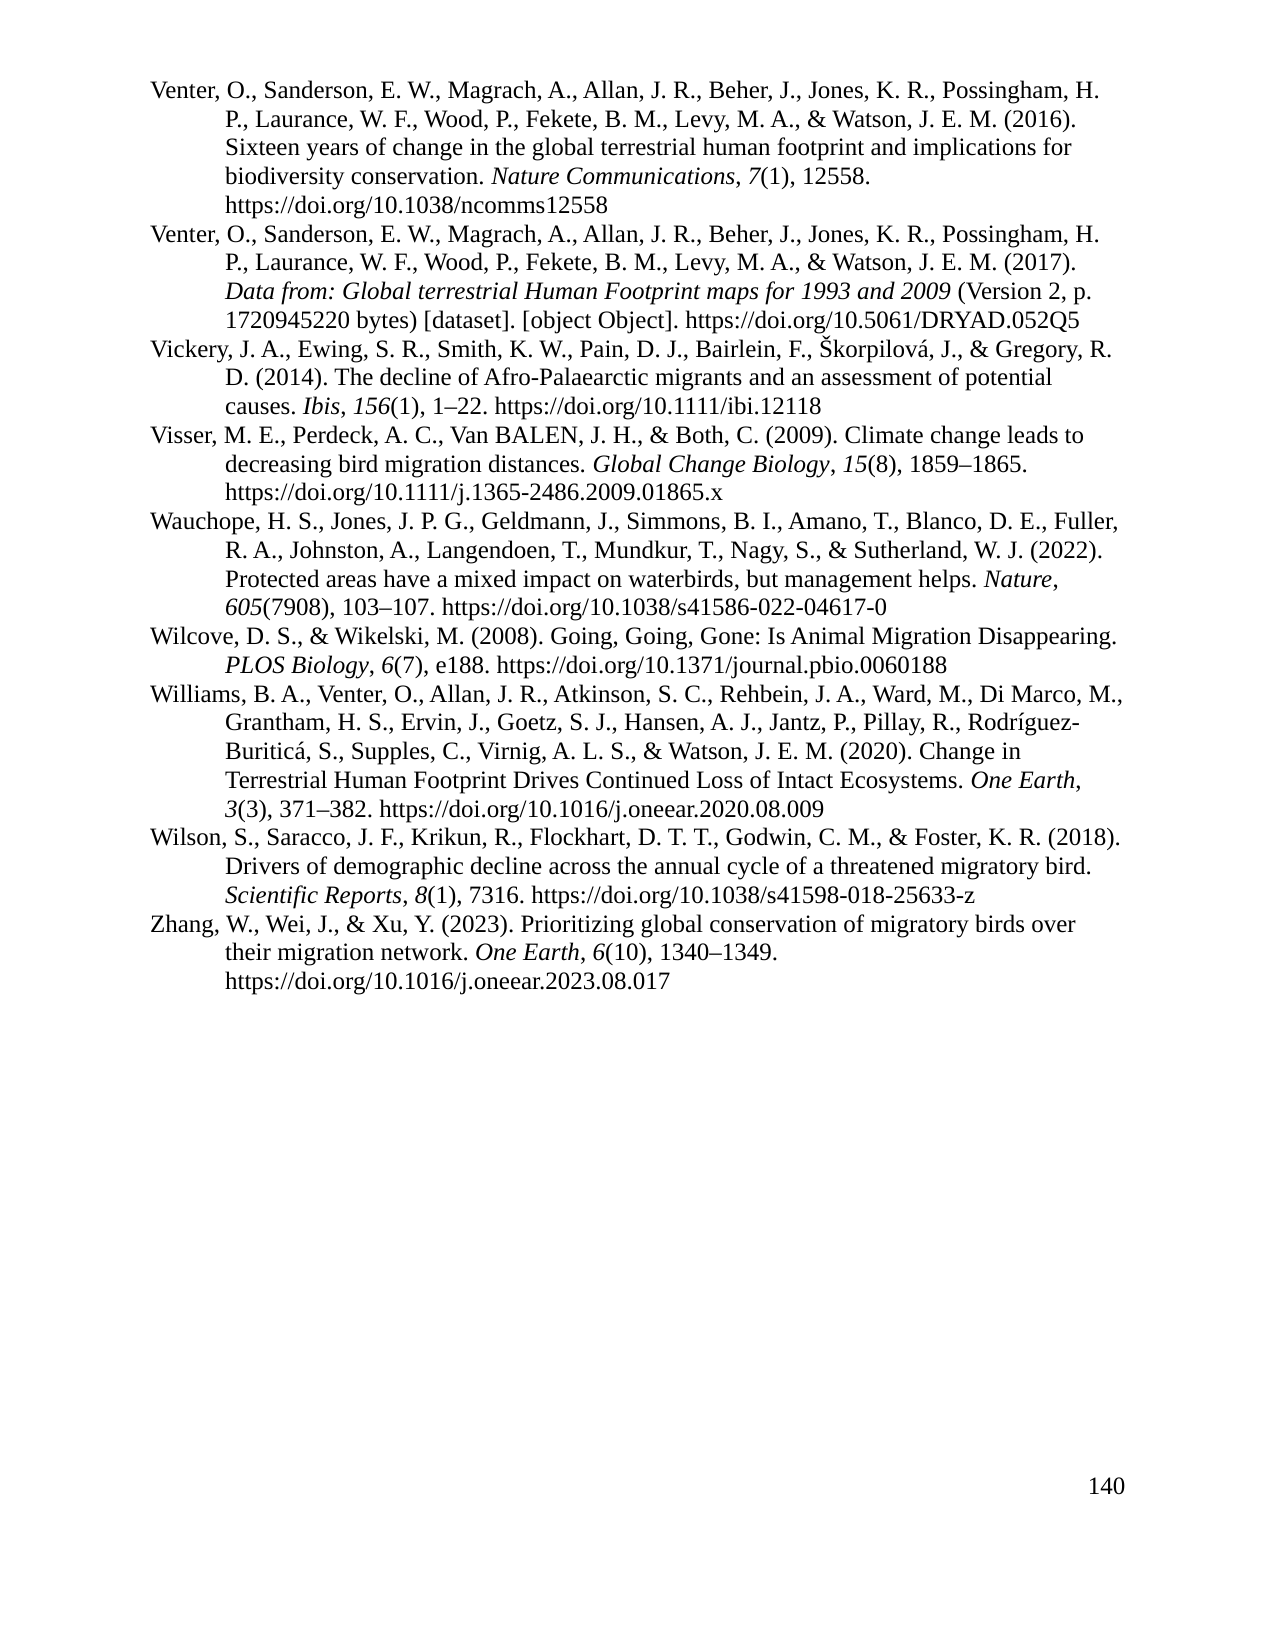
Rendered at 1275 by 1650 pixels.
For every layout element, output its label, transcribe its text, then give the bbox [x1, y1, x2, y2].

text Venter, O., Sanderson, E. W., Magrach, A., Allan, J. R., Beher, J., Jones, K. R., Possingham, H. P., Laurance, W. F., Wood, P., Fekete, B. M., Levy, M. A., & Watson, J. E. M. (2017). Data from: Global terrestrial Human Footprint maps for 1993 and 2009 (Version 2, p. 1720945220 bytes) [dataset]. [object Object]. https://doi.org/10.5061/DRYAD.052Q5 [150, 219, 1125, 334]
text Wauchope, H. S., Jones, J. P. G., Geldmann, J., Simmons, B. I., Amano, T., Blanco, D. E., Fuller, R. A., Johnston, A., Langendoen, T., Mundkur, T., Nagy, S., & Sutherland, W. J. (2022). Protected areas have a mixed impact on waterbirds, but management helps. Nature, 605(7908), 103–107. https://doi.org/10.1038/s41586-022-04617-0 [150, 506, 1125, 621]
text Zhang, W., Wei, J., & Xu, Y. (2023). Prioritizing global conservation of migratory birds over their migration network. One Earth, 6(10), 1340–1349. https://doi.org/10.1016/j.oneear.2023.08.017 [150, 909, 1125, 995]
text Visser, M. E., Perdeck, A. C., Van BALEN, J. H., & Both, C. (2009). Climate change leads to decreasing bird migration distances. Global Change Biology, 15(8), 1859–1865. https://doi.org/10.1111/j.1365-2486.2009.01865.x [150, 420, 1125, 506]
text Wilcove, D. S., & Wikelski, M. (2008). Going, Going, Gone: Is Animal Migration Disappearing. PLOS Biology, 6(7), e188. https://doi.org/10.1371/journal.pbio.0060188 [150, 621, 1125, 679]
text Williams, B. A., Venter, O., Allan, J. R., Atkinson, S. C., Rehbein, J. A., Ward, M., Di Marco, M., Grantham, H. S., Ervin, J., Goetz, S. J., Hansen, A. J., Jantz, P., Pillay, R., Rodríguez-Buriticá, S., Supples, C., Virnig, A. L. S., & Watson, J. E. M. (2020). Change in Terrestrial Human Footprint Drives Continued Loss of Intact Ecosystems. One Earth, 3(3), 371–382. https://doi.org/10.1016/j.oneear.2020.08.009 [150, 679, 1125, 822]
text Vickery, J. A., Ewing, S. R., Smith, K. W., Pain, D. J., Bairlein, F., Škorpilová, J., & Gregory, R. D. (2014). The decline of Afro-Palaearctic migrants and an assessment of potential causes. Ibis, 156(1), 1–22. https://doi.org/10.1111/ibi.12118 [150, 334, 1125, 420]
text Venter, O., Sanderson, E. W., Magrach, A., Allan, J. R., Beher, J., Jones, K. R., Possingham, H. P., Laurance, W. F., Wood, P., Fekete, B. M., Levy, M. A., & Watson, J. E. M. (2016). Sixteen years of change in the global terrestrial human footprint and implications for biodiversity conservation. Nature Communications, 7(1), 12558. https://doi.org/10.1038/ncomms12558 [150, 75, 1125, 219]
text Wilson, S., Saracco, J. F., Krikun, R., Flockhart, D. T. T., Godwin, C. M., & Foster, K. R. (2018). Drivers of demographic decline across the annual cycle of a threatened migratory bird. Scientific Reports, 8(1), 7316. https://doi.org/10.1038/s41598-018-25633-z [150, 822, 1125, 909]
